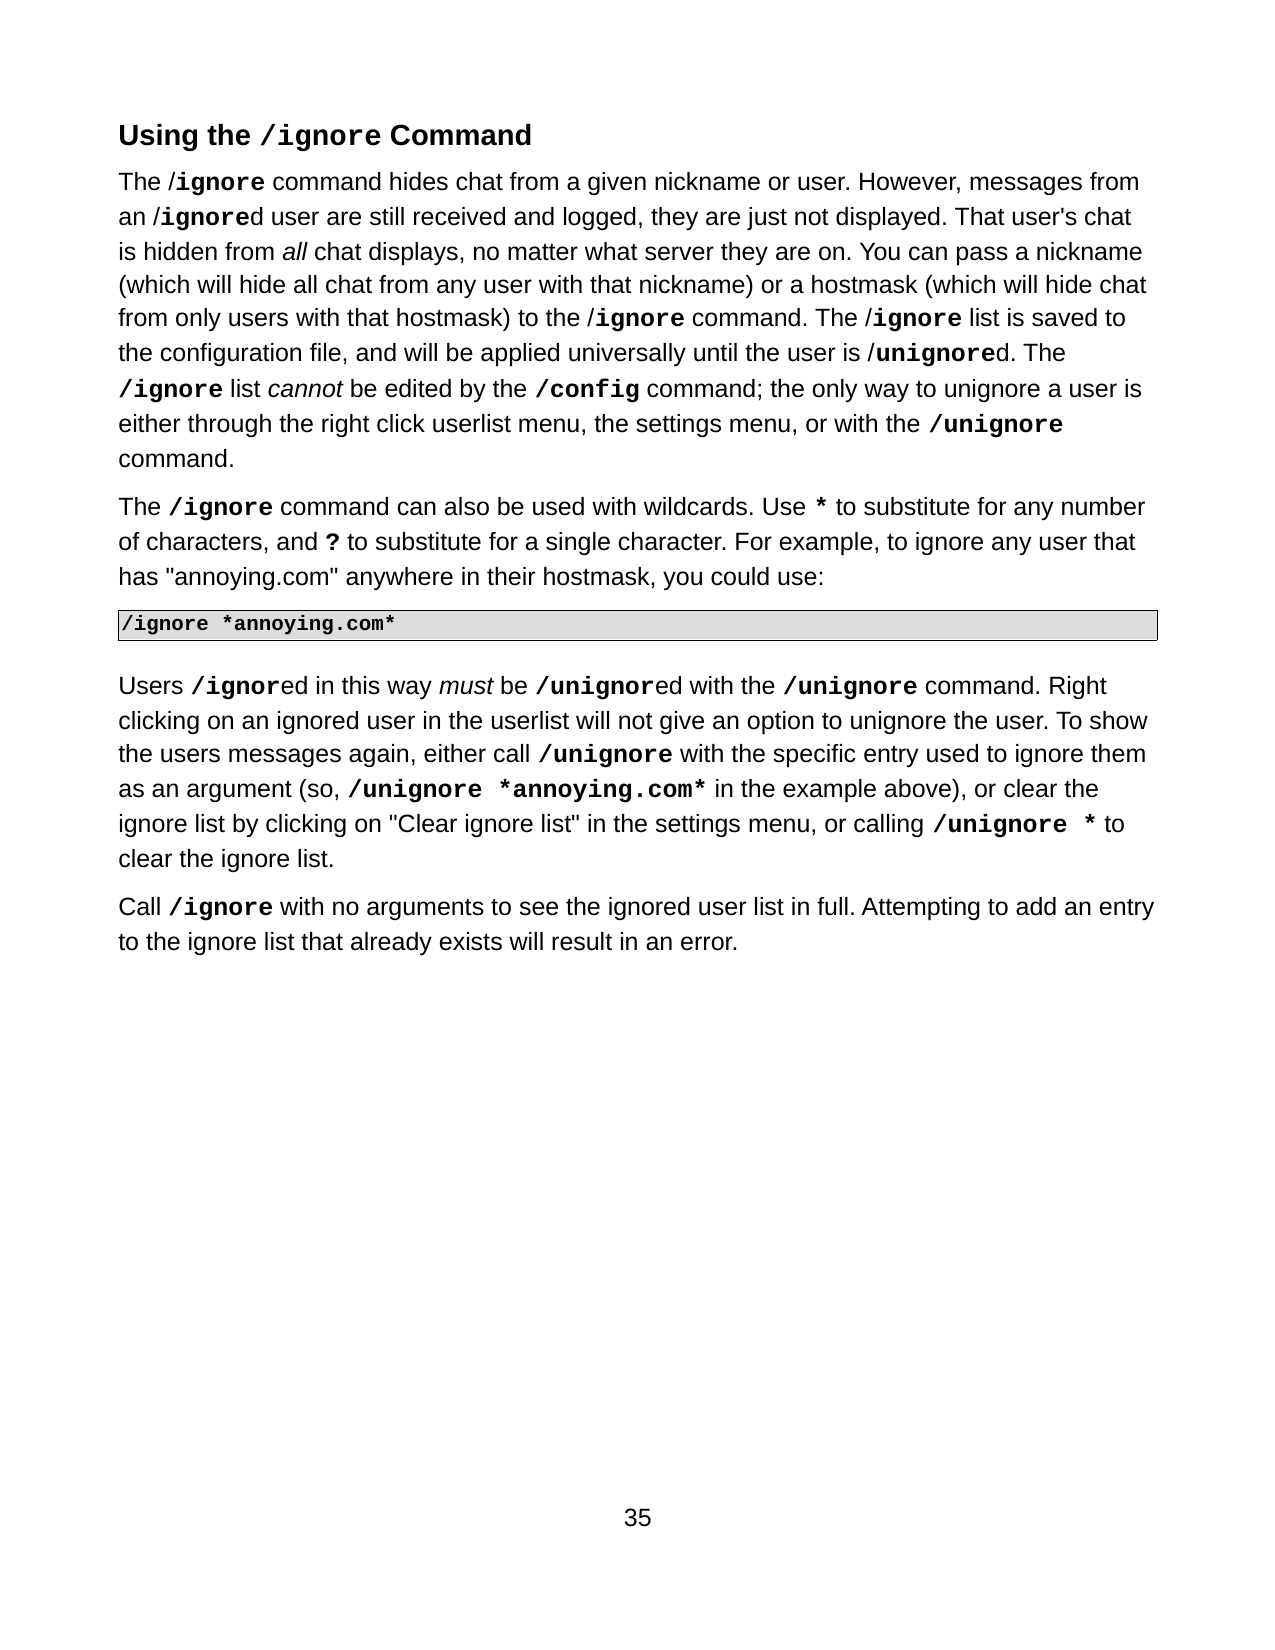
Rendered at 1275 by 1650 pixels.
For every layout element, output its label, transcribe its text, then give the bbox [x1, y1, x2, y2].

table_header /ignore *annoying.com* [119, 611, 1157, 639]
text Users /ignored in this way must be /unignored with the /unignore command. Right clicking on an ignored user in the userlist will not give an option to unignore the user. To show the users messages again, either call /unignore with the specific entry used to ignore them as an argument (so, /unignore *annoying.com* in the example above), or clear the ignore list by clicking on "Clear ignore list" in the settings menu, or calling /unignore * to clear the ignore list. [118, 671, 1157, 873]
subtitle Using the /ignore Command [118, 118, 1157, 154]
text Call /ignore with no arguments to see the ignored user list in full. Attempting to add an entry to the ignore list that already exists will result in an error. [118, 892, 1157, 956]
text The /ignore command can also be used with wildcards. Use * to substitute for any number of characters, and ? to substitute for a single character. For example, to ignore any user that has "annoying.com" anywhere in their hostmask, you could use: [118, 492, 1157, 591]
text The /ignore command hides chat from a given nickname or user. However, messages from an /ignored user are still received and logged, they are just not displayed. That user's chat is hidden from all chat displays, no matter what server they are on. You can pass a nickname (which will hide all chat from any user with that nickname) or a hostmask (which will hide chat from only users with that hostmask) to the /ignore command. The /ignore list is saved to the configuration file, and will be applied universally until the user is /unignored. The /ignore list cannot be edited by the /config command; the only way to unignore a user is either through the right click userlist menu, the settings menu, or with the /unignore command. [118, 167, 1157, 473]
